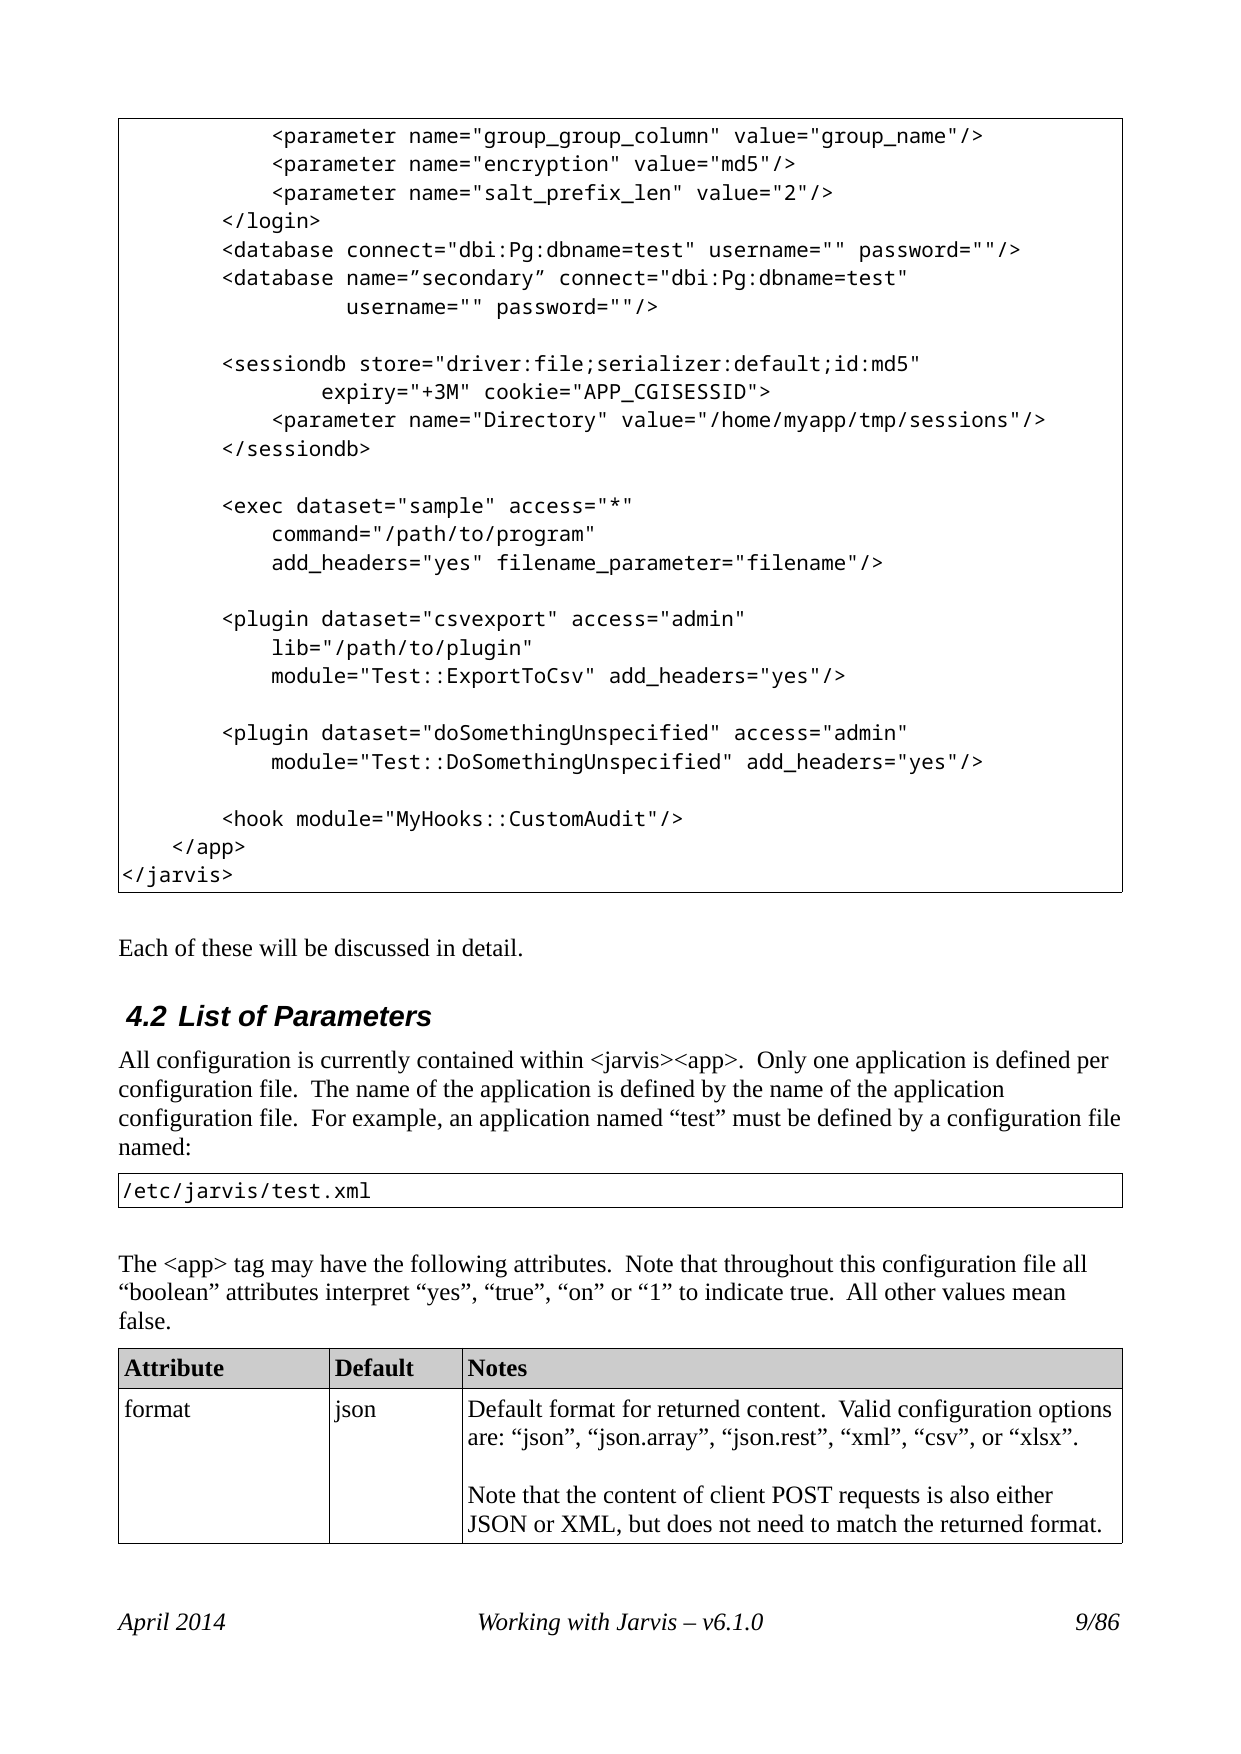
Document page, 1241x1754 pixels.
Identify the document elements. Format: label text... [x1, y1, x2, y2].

table_cell json [330, 1389, 462, 1543]
text <parameter name="encryption" value="md5"/> [119, 147, 1122, 175]
text <database name=”secondary” connect="dbi:Pg:dbname=test" username="" password=""/> [119, 260, 1122, 320]
text <parameter name="group_group_column" value="group_name"/> [119, 119, 1122, 147]
text <plugin dataset="csvexport" access="admin" [119, 602, 1122, 630]
table_header Notes [463, 1349, 1122, 1388]
text <exec dataset="sample" access="*" [119, 488, 1122, 516]
table_cell Default format for returned content. Valid configuration options are: “json”, “json.array”, “json.rest”, “xml”, “csv”, or “xlsx”. Note that the content of client POST requests is also either JSON or XML, but does not need to match the returned format. [463, 1389, 1122, 1543]
text lib="/path/to/plugin" [119, 630, 1122, 658]
text </login> [119, 203, 1122, 232]
text <sessiondb store="driver:file;serializer:default;id:md5" [119, 346, 1122, 374]
text <plugin dataset="doSomethingUnspecified" access="admin" [119, 715, 1122, 744]
text module="Test::DoSomethingUnspecified" add_headers="yes"/> [119, 744, 1122, 775]
table_header Attribute [119, 1349, 329, 1388]
text All configuration is currently contained within <jarvis><app>. Only one application is defined per configuration file. The name of the application is defined by the name of the application configuration file. For example, an application named “test” must be defined by a configuration file named: [118, 1046, 1122, 1161]
text <database connect="dbi:Pg:dbname=test" username="" password=""/> [119, 232, 1122, 260]
text </sessiondb> [119, 431, 1122, 462]
text command="/path/to/program" [119, 516, 1122, 545]
text <hook module="MyHooks::CustomAudit"/> [119, 801, 1122, 829]
text add_headers="yes" filename_parameter="filename"/> [119, 545, 1122, 576]
text The <app> tag may have the following attributes. Note that throughout this configuration file all “boolean” attributes interpret “yes”, “true”, “on” or “1” to indicate true. All other values mean false. [118, 1249, 1122, 1335]
text </app> [119, 829, 1122, 857]
table_cell format [119, 1389, 329, 1543]
text expiry="+3M" cookie="APP_CGISESSID"> [119, 374, 1122, 402]
text <parameter name="Directory" value="/home/myapp/tmp/sessions"/> [119, 402, 1122, 431]
text /etc/jarvis/test.xml [119, 1174, 1122, 1207]
table_header Default [330, 1349, 462, 1388]
text Each of these will be discussed in detail. [118, 933, 1122, 962]
subtitle List of Parameters [118, 999, 1122, 1033]
text </jarvis> [119, 857, 1122, 892]
text <parameter name="salt_prefix_len" value="2"/> [119, 175, 1122, 203]
text module="Test::ExportToCsv" add_headers="yes"/> [119, 658, 1122, 690]
